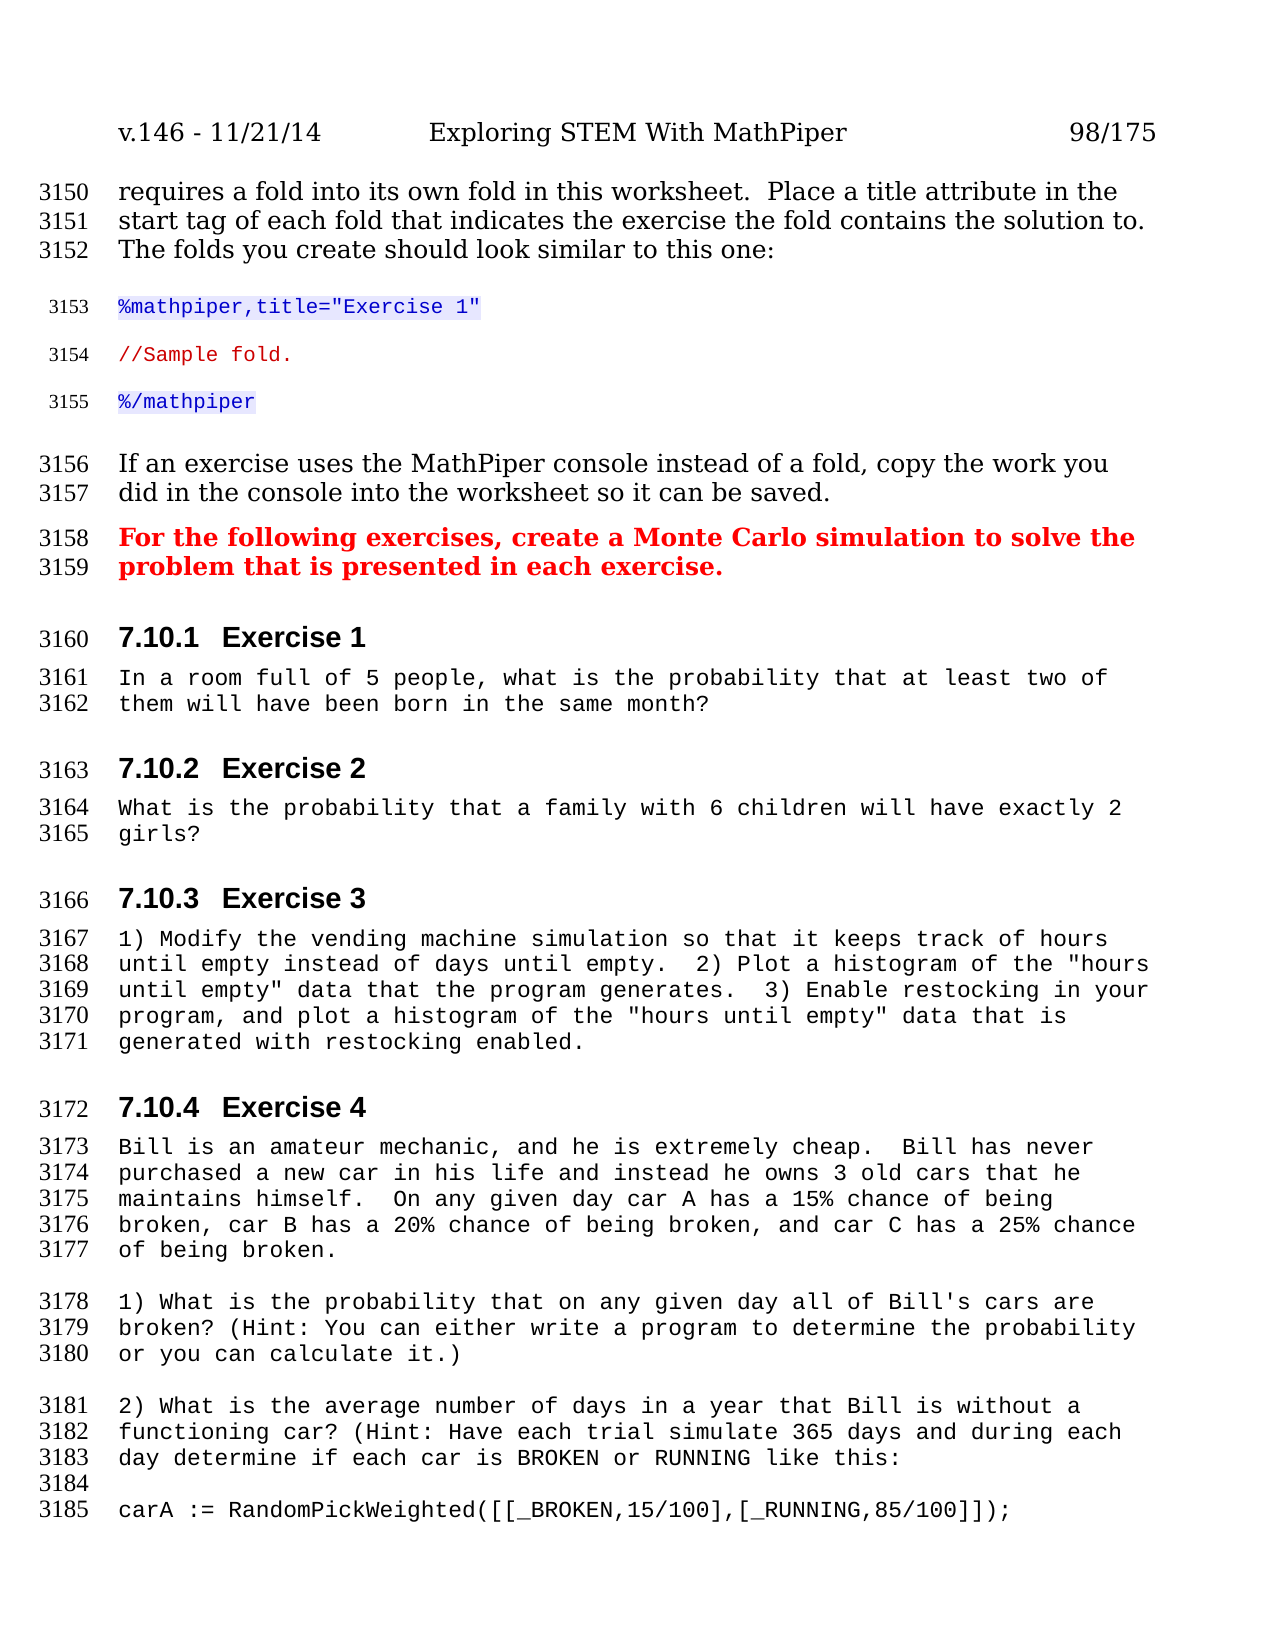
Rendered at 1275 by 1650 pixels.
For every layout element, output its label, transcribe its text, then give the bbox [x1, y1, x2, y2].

text //Sample fold. [118, 343, 1157, 367]
text requires a fold into its own fold in this worksheet. Place a title attribute in the start tag of each fold that indicates the exercise the fold contains the solution to. The folds you create should look similar to this one: [118, 177, 1157, 264]
text What is the probability that a family with 6 children will have exactly 2 girls? [118, 796, 1157, 848]
text 1) What is the probability that on any given day all of Bill's cars are broken? (Hint: You can either write a program to determine the probability or you can calculate it.) [118, 1291, 1157, 1368]
text Bill is an amateur mechanic, and he is extremely cheap. Bill has never purchased a new car in his life and instead he owns 3 old cars that he maintains himself. On any given day car A has a 15% chance of being broken, car B has a 20% chance of being broken, and car C has a 25% chance of being broken. [118, 1135, 1157, 1265]
text %/mathpiper [118, 391, 1157, 414]
text If an exercise uses the MathPiper console instead of a fold, copy the work you did in the console into the worksheet so it can be saved. [118, 449, 1157, 508]
subtitle Exercise 1 [118, 621, 1157, 654]
text In a room full of 5 people, what is the probability that at least two of them will have been born in the same month? [118, 666, 1157, 718]
subtitle Exercise 3 [118, 881, 1157, 915]
text 2) What is the average number of days in a year that Bill is without a functioning car? (Hint: Have each trial simulate 365 days and during each day determine if each car is BROKEN or RUNNING like this: [118, 1394, 1157, 1472]
text %mathpiper,title="Exercise 1" [118, 296, 1157, 320]
text 1) Modify the vending machine simulation so that it keeps track of hours until empty instead of days until empty. 2) Plot a histogram of the "hours until empty" data that the program generates. 3) Enable restocking in your program, and plot a histogram of the "hours until empty" data that is generated with restocking enabled. [118, 927, 1157, 1057]
text For the following exercises, create a Monte Carlo simulation to solve the problem that is presented in each exercise. [118, 523, 1157, 581]
subtitle Exercise 4 [118, 1089, 1157, 1123]
text carA := RandomPickWeighted([[_BROKEN,15/100],[_RUNNING,85/100]]); [118, 1498, 1157, 1524]
subtitle Exercise 2 [118, 751, 1157, 784]
